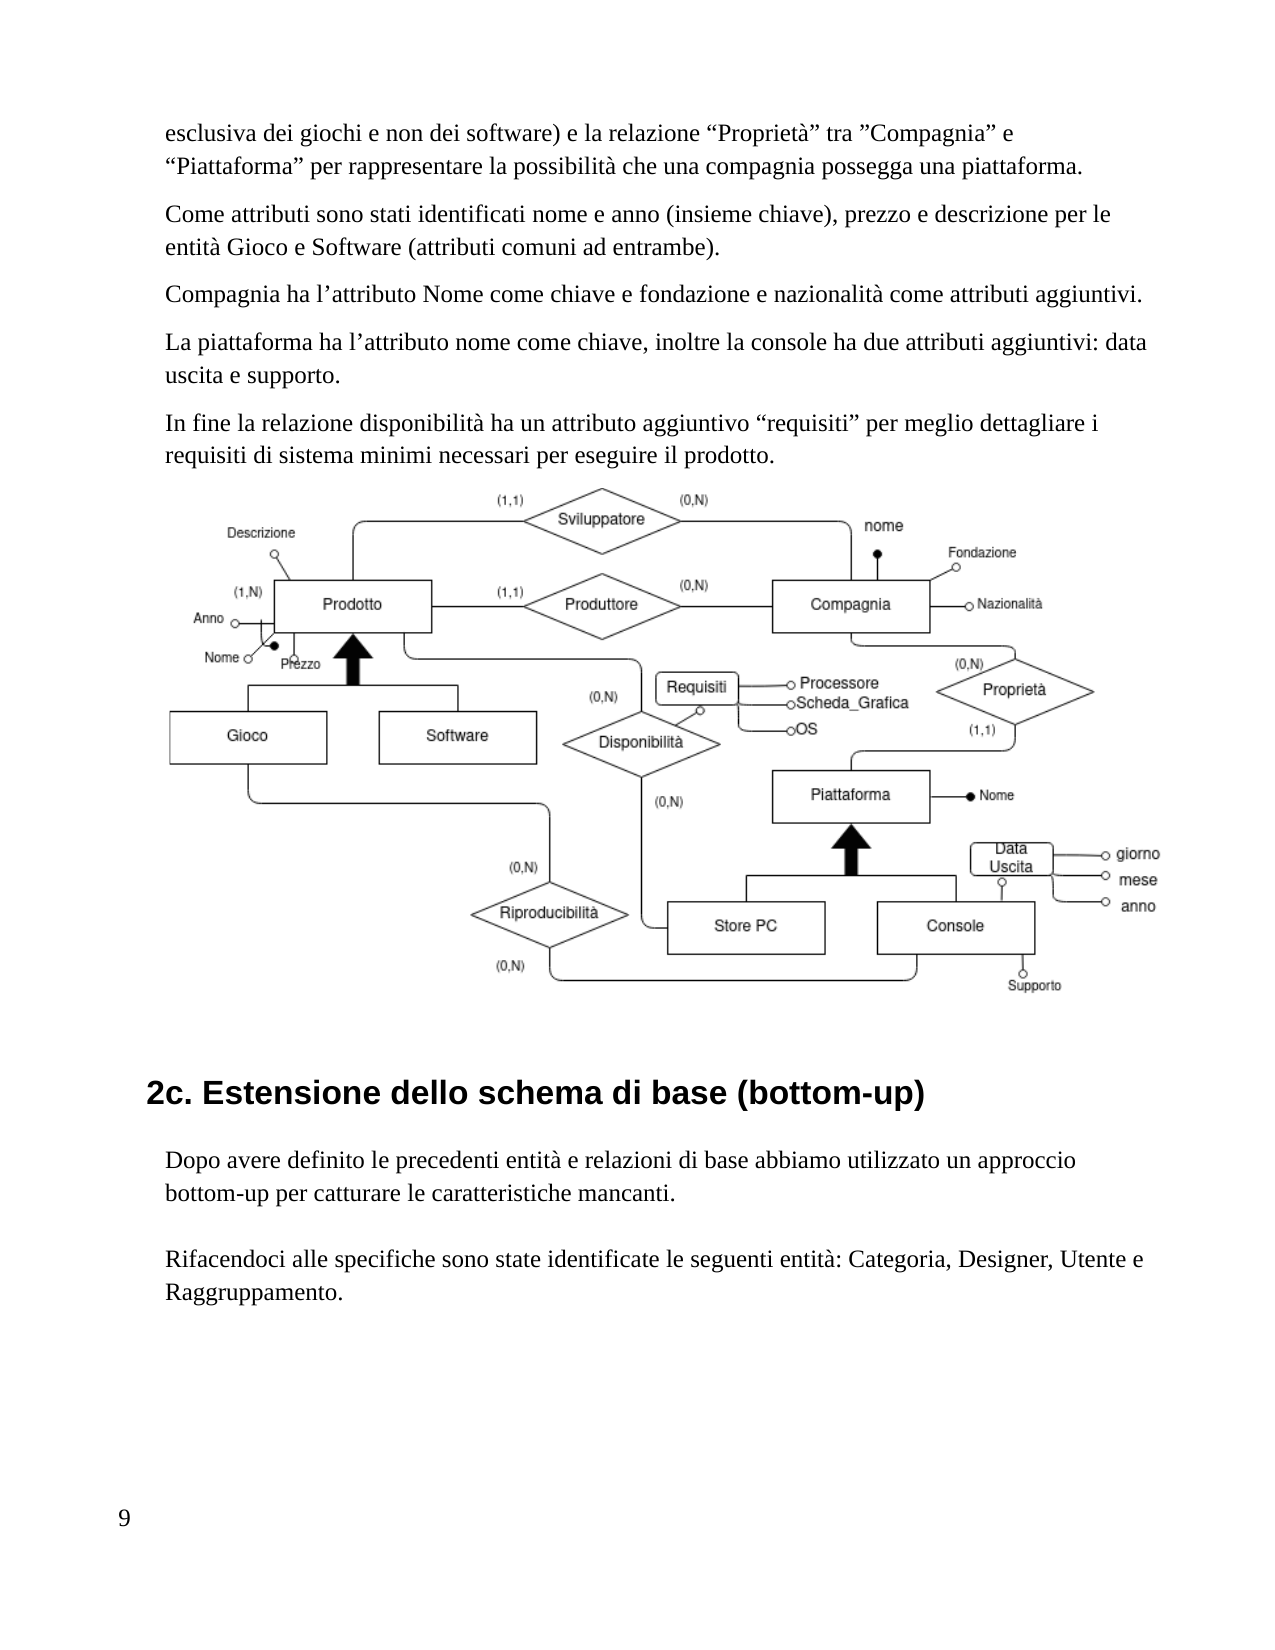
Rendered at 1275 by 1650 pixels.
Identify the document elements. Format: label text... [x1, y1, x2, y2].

text In fine la relazione disponibilità ha un attributo aggiuntivo “requisiti” per meglio dettagliare i requisiti di sistema minimi necessari per eseguire il prodotto. [165, 408, 1157, 469]
text Compagnia ha l’attributo Nome come chiave e fondazione e nazionalità come attributi aggiuntivi. [165, 279, 1157, 308]
text esclusiva dei giochi e non dei software) e la relazione “Proprietà” tra ”Compagnia” e “Piattaforma” per rappresentare la possibilità che una compagnia possegga una piattaforma. [165, 118, 1157, 180]
text La piattaforma ha l’attributo nome come chiave, inoltre la console ha due attributi aggiuntivi: data uscita e supporto. [165, 327, 1157, 389]
picture [169, 488, 1172, 1001]
text Rifacendoci alle specifiche sono state identificate le seguenti entità: Categoria, Designer, Utente e Raggruppamento. [165, 1244, 1157, 1306]
text Dopo avere definito le precedenti entità e relazioni di base abbiamo utilizzato un approccio bottom-up per catturare le caratteristiche mancanti. [165, 1145, 1157, 1206]
subtitle 2c. Estensione dello schema di base (bottom-up) [146, 1073, 1157, 1111]
text Come attributi sono stati identificati nome e anno (insieme chiave), prezzo e descrizione per le entità Gioco e Software (attributi comuni ad entrambe). [165, 199, 1157, 261]
